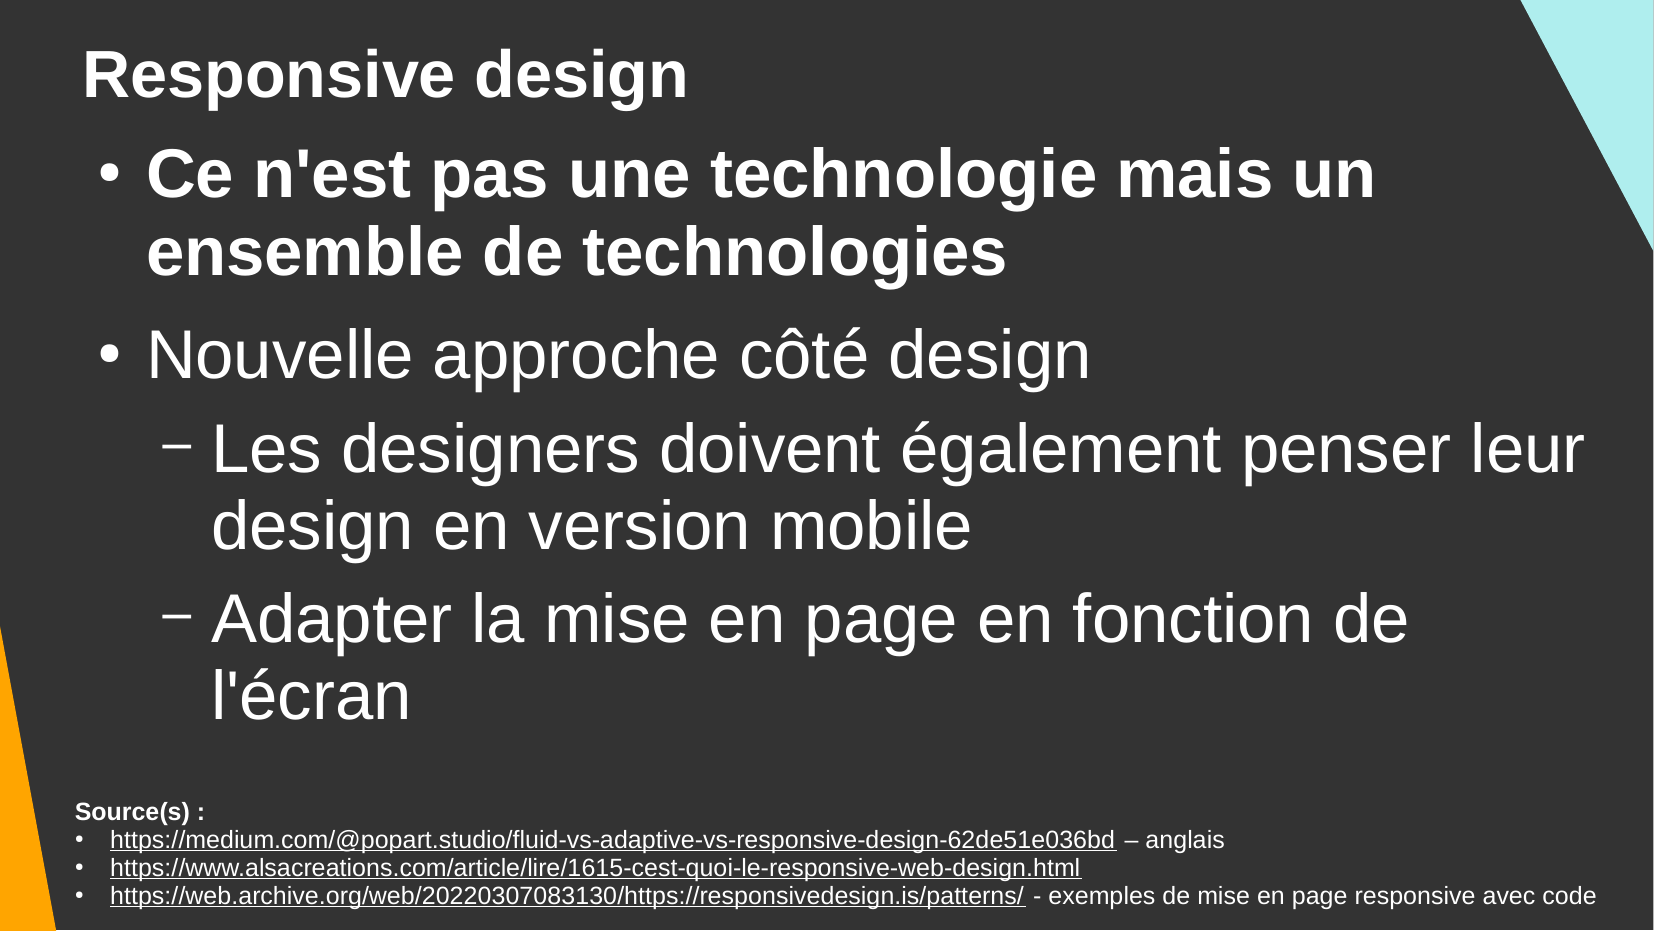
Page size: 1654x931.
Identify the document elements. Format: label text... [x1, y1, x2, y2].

title Responsive design [82, 37, 1571, 114]
text_box [1520, 0, 1654, 253]
list Ce n'est pas une technologie mais un ensemble de technologies Nouvelle approche côté design Les designers doivent également penser leur design en version mobile Adapter la mise en page en fonction de l'écran [80, 135, 1605, 736]
text_box [0, 626, 57, 931]
text_box Source(s) : https://medium.com/@popart.studio/fluid-vs-adaptive-vs-responsive-design-62de51e036bd – anglais https://www.alsacreations.com/article/lire/1615-cest-quoi-le-responsive-web-design.html https://web.archive.org/web/20220307083130/https://responsivedesign.is/patterns/ - exemples de mise en page responsive avec code [60, 790, 1619, 931]
